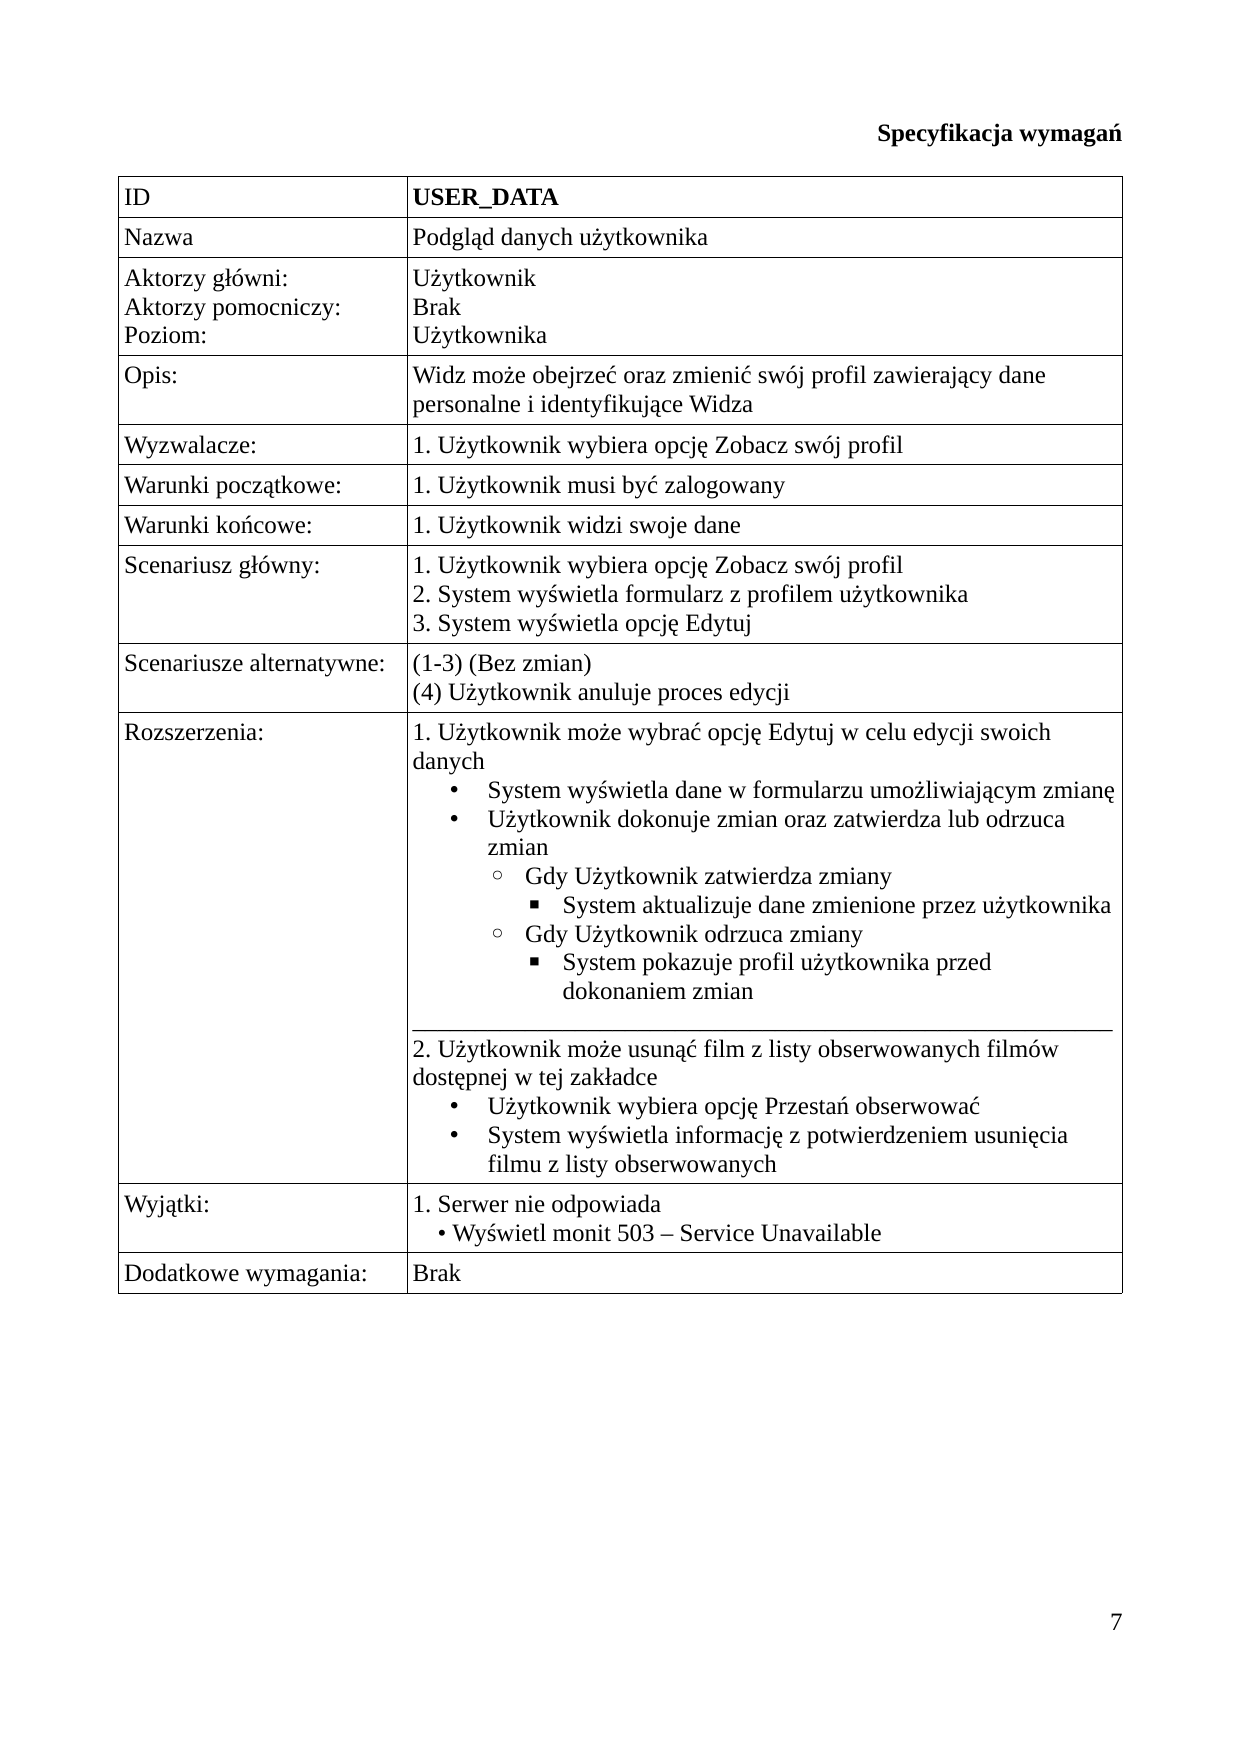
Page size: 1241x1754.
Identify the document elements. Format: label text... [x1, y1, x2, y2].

table_cell 1. Użytkownik może wybrać opcję Edytuj w celu edycji swoich danych System wyświetla dane w formularzu umożliwiającym zmianę Użytkownik dokonuje zmian oraz zatwierdza lub odrzuca zmian Gdy Użytkownik zatwierdza zmiany System aktualizuje dane zmienione przez użytkownika Gdy Użytkownik odrzuca zmiany System pokazuje profil użytkownika przed dokonaniem zmian ________________________________________________________ 2. Użytkownik może usunąć film z listy obserwowanych filmów dostępnej w tej zakładce Użytkownik wybiera opcję Przestań obserwować System wyświetla informację z potwierdzeniem usunięcia filmu z listy obserwowanych [408, 713, 1122, 1183]
table_cell Nazwa [119, 218, 407, 257]
table_cell 1. Użytkownik wybiera opcję Zobacz swój profil 2. System wyświetla formularz z profilem użytkownika 3. System wyświetla opcję Edytuj [408, 546, 1122, 643]
table_cell 1. Użytkownik wybiera opcję Zobacz swój profil [408, 425, 1122, 464]
table_cell Dodatkowe wymagania: [119, 1253, 407, 1293]
table_cell Scenariusze alternatywne: [119, 644, 407, 712]
table_cell Opis: [119, 356, 407, 424]
table_cell Wyjątki: [119, 1184, 407, 1252]
table_cell (1-3) (Bez zmian) (4) Użytkownik anuluje proces edycji [408, 644, 1122, 712]
table_cell 1. Użytkownik widzi swoje dane [408, 506, 1122, 545]
table_cell Wyzwalacze: [119, 425, 407, 464]
table_cell Warunki końcowe: [119, 506, 407, 545]
table_cell 1. Serwer nie odpowiada • Wyświetl monit 503 – Service Unavailable [408, 1184, 1122, 1252]
table_cell Scenariusz główny: [119, 546, 407, 643]
table_header ID [119, 177, 407, 217]
table_cell Widz może obejrzeć oraz zmienić swój profil zawierający dane personalne i identyfikujące Widza [408, 356, 1122, 424]
table_cell Użytkownik Brak Użytkownika [408, 258, 1122, 355]
table_cell 1. Użytkownik musi być zalogowany [408, 465, 1122, 504]
table_cell Brak [408, 1253, 1122, 1293]
table_cell Podgląd danych użytkownika [408, 218, 1122, 257]
table_cell Warunki początkowe: [119, 465, 407, 504]
table_header USER_DATA [408, 177, 1122, 217]
table_cell Aktorzy główni: Aktorzy pomocniczy: Poziom: [119, 258, 407, 355]
table_cell Rozszerzenia: [119, 713, 407, 1183]
